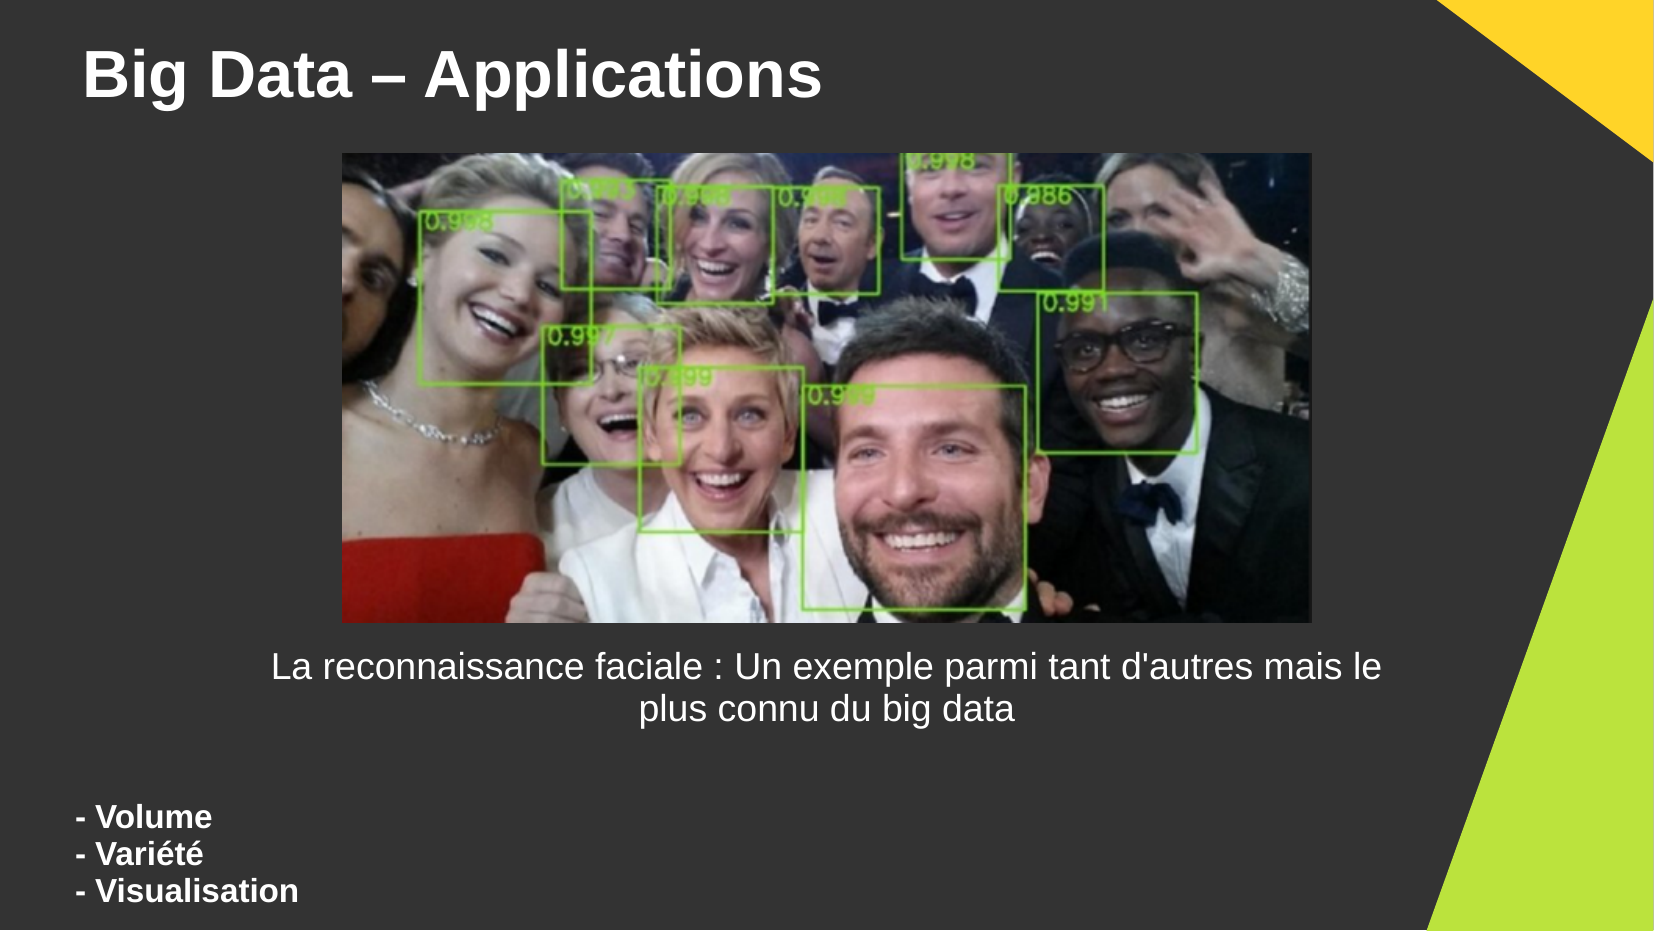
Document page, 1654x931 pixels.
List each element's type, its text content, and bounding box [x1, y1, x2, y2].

title Big Data – Applications [82, 37, 1571, 115]
text_box - Volume - Variété - Visualisation [60, 791, 1477, 931]
text_box La reconnaissance faciale : Un exemple parmi tant d'autres mais le plus connu du big data [239, 637, 1415, 737]
text_box [1436, 0, 1654, 163]
picture [342, 153, 1312, 623]
text_box [1476, 296, 1654, 931]
